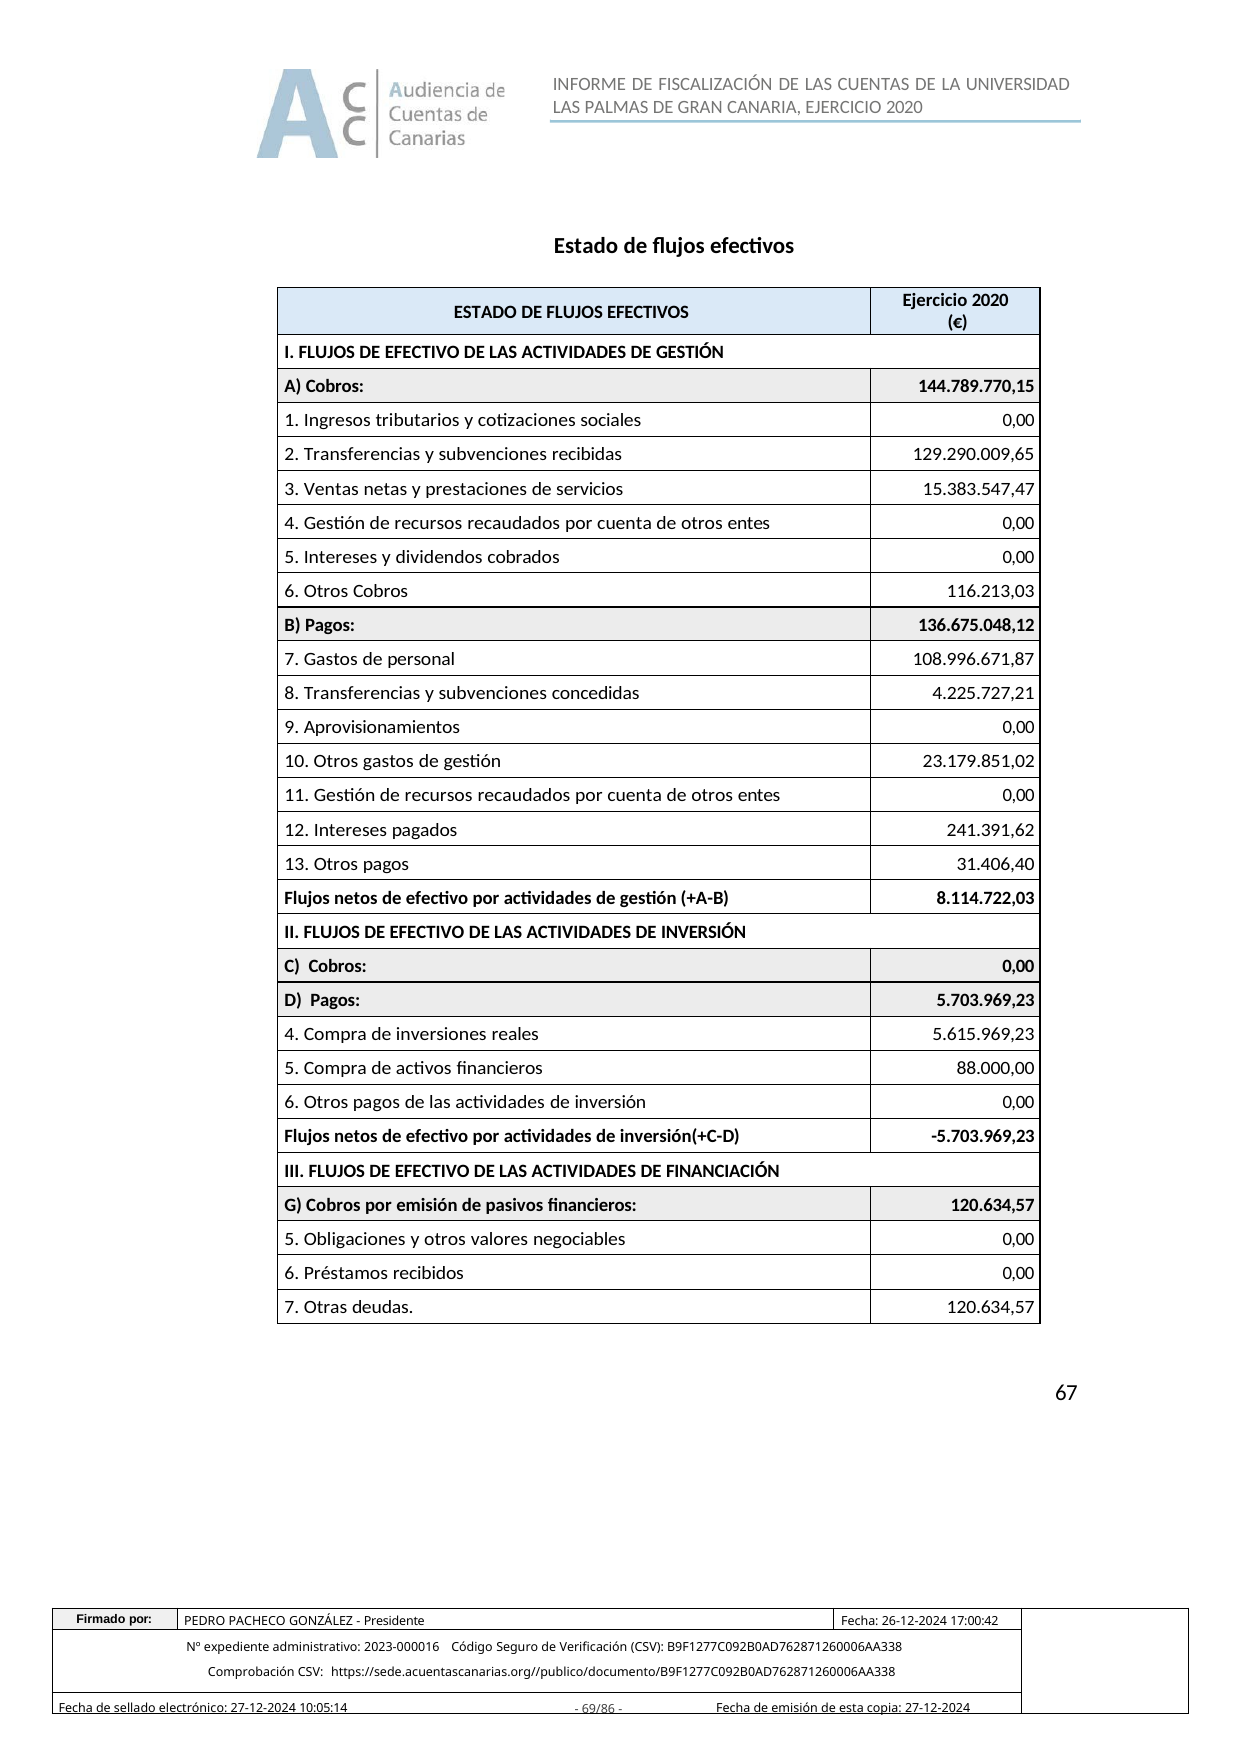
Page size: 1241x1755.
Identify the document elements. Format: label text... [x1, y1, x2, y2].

table_cell 120.634,57 [871, 1187, 1039, 1220]
table_cell 7. Gastos de personal [278, 641, 870, 675]
table_cell D) Pagos: [278, 983, 870, 1016]
table_cell 9. Aprovisionamientos [278, 710, 870, 743]
table_cell 6. Otros Cobros [278, 573, 870, 606]
table_cell 136.675.048,12 [871, 608, 1039, 640]
table_cell 0,00 [871, 778, 1039, 811]
table_cell 0,00 [871, 539, 1039, 572]
table_cell 10. Otros gastos de gestión [278, 744, 870, 777]
table_cell 0,00 [871, 1255, 1039, 1288]
table_cell 4.225.727,21 [871, 676, 1039, 709]
table_cell III. FLUJOS DE EFECTIVO DE LAS ACTIVIDADES DE FINANCIACIÓN [278, 1153, 1039, 1186]
table_cell 11. Gestión de recursos recaudados por cuenta de otros entes [278, 778, 870, 811]
table_cell 4. Compra de inversiones reales [278, 1017, 870, 1049]
table_cell C) Cobros: [278, 949, 870, 981]
table_cell 3. Ventas netas y prestaciones de servicios [278, 471, 870, 504]
table_cell 108.996.671,87 [871, 641, 1039, 675]
table_header ESTADO DE FLUJOS EFECTIVOS [278, 288, 870, 334]
table_cell 5.615.969,23 [871, 1017, 1039, 1049]
table_cell 8.114.722,03 [871, 880, 1039, 913]
table_cell 31.406,40 [871, 846, 1039, 879]
table_cell 116.213,03 [871, 573, 1039, 606]
table_cell 0,00 [871, 949, 1039, 981]
table_cell 144.789.770,15 [871, 369, 1039, 402]
table_cell 5.703.969,23 [871, 983, 1039, 1016]
table_cell Flujos netos de efectivo por actividades de gestión (+A-B) [278, 880, 870, 913]
table_cell Flujos netos de efectivo por actividades de inversión(+C-D) [278, 1119, 870, 1152]
table_cell II. FLUJOS DE EFECTIVO DE LAS ACTIVIDADES DE INVERSIÓN [278, 914, 1039, 947]
table_cell 1. Ingresos tributarios y cotizaciones sociales [278, 403, 870, 436]
table_cell 5. Compra de activos financieros [278, 1051, 870, 1084]
table_cell 5. Intereses y dividendos cobrados [278, 539, 870, 572]
table_cell -5.703.969,23 [871, 1119, 1039, 1152]
table_cell 2. Transferencias y subvenciones recibidas [278, 437, 870, 470]
table_cell 129.290.009,65 [871, 437, 1039, 470]
table_cell B) Pagos: [278, 608, 870, 640]
text Estado de flujos efectivos [199, 231, 1149, 259]
table_cell 120.634,57 [871, 1290, 1039, 1322]
table_cell 88.000,00 [871, 1051, 1039, 1084]
table_cell A) Cobros: [278, 369, 870, 402]
table_cell 0,00 [871, 505, 1039, 538]
table_cell 8. Transferencias y subvenciones concedidas [278, 676, 870, 709]
table_cell 7. Otras deudas. [278, 1290, 870, 1322]
table_cell 5. Obligaciones y otros valores negociables [278, 1221, 870, 1254]
table_cell 23.179.851,02 [871, 744, 1039, 777]
table_cell 6. Préstamos recibidos [278, 1255, 870, 1288]
table_cell 0,00 [871, 1221, 1039, 1254]
table_cell 6. Otros pagos de las actividades de inversión [278, 1085, 870, 1118]
table_cell 13. Otros pagos [278, 846, 870, 879]
table_cell 15.383.547,47 [871, 471, 1039, 504]
table_cell G) Cobros por emisión de pasivos financieros: [278, 1187, 870, 1220]
table_cell I. FLUJOS DE EFECTIVO DE LAS ACTIVIDADES DE GESTIÓN [278, 335, 1039, 368]
table_header Ejercicio 2020 (€) [871, 288, 1039, 334]
table_cell 4. Gestión de recursos recaudados por cuenta de otros entes [278, 505, 870, 538]
table_cell 241.391,62 [871, 812, 1039, 845]
table_cell 12. Intereses pagados [278, 812, 870, 845]
table_cell 0,00 [871, 403, 1039, 436]
table_cell 0,00 [871, 1085, 1039, 1118]
table_cell 0,00 [871, 710, 1039, 743]
